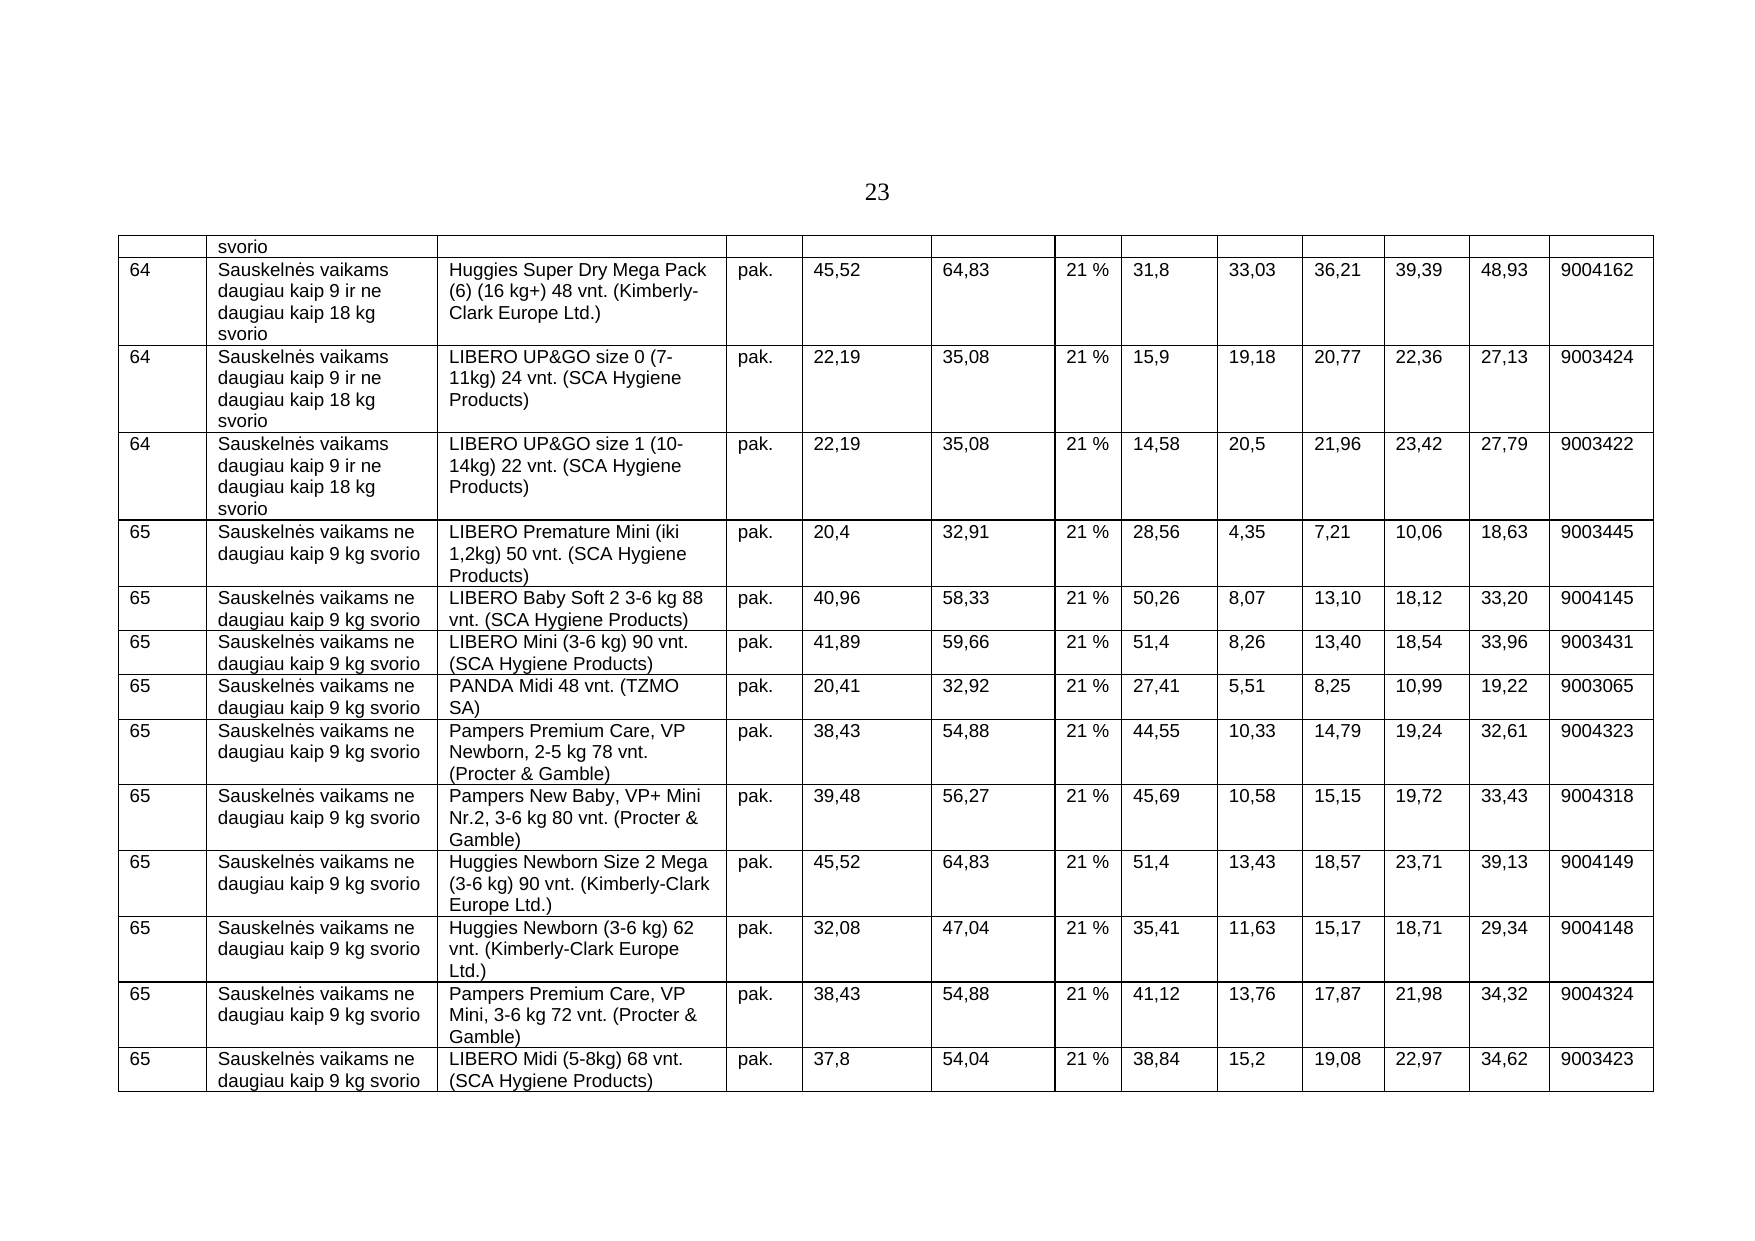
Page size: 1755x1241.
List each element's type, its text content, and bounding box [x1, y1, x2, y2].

table_cell [803, 236, 931, 257]
table_cell [1550, 236, 1653, 257]
table_cell 7,21 [1303, 521, 1384, 586]
table_cell [1056, 236, 1121, 257]
table_cell 45,52 [803, 851, 931, 916]
table_cell 13,40 [1303, 631, 1384, 674]
table_cell pak. [727, 433, 802, 519]
table_cell 64 [119, 258, 206, 344]
table_cell 50,26 [1122, 587, 1217, 630]
table_cell 29,34 [1470, 917, 1549, 981]
table_cell 64 [119, 433, 206, 519]
table_cell 41,89 [803, 631, 931, 674]
table_cell 19,22 [1470, 675, 1549, 718]
table_cell 59,66 [932, 631, 1054, 674]
table_cell 39,13 [1470, 851, 1549, 916]
table_cell 15,17 [1303, 917, 1384, 981]
table_cell 37,8 [803, 1048, 931, 1091]
table_cell 19,24 [1385, 720, 1469, 784]
table_cell 39,48 [803, 785, 931, 850]
table_cell LIBERO Midi (5-8kg) 68 vnt. (SCA Hygiene Products) [438, 1048, 726, 1091]
table_cell [932, 236, 1054, 257]
table_cell 18,57 [1303, 851, 1384, 916]
table_cell 21 % [1056, 785, 1121, 850]
table_cell pak. [727, 587, 802, 630]
table_cell 65 [119, 521, 206, 586]
table_cell pak. [727, 917, 802, 981]
table_cell pak. [727, 258, 802, 344]
table_cell 65 [119, 675, 206, 718]
table_cell 23,71 [1385, 851, 1469, 916]
table_cell 21 % [1056, 433, 1121, 519]
table_cell 47,04 [932, 917, 1054, 981]
table_cell [1470, 236, 1549, 257]
table_cell 9004149 [1550, 851, 1653, 916]
table_cell 21 % [1056, 346, 1121, 432]
table_cell 34,32 [1470, 983, 1549, 1047]
table_cell pak. [727, 346, 802, 432]
table_cell [438, 236, 726, 257]
table_cell pak. [727, 1048, 802, 1091]
table_cell 9003431 [1550, 631, 1653, 674]
table_cell 22,36 [1385, 346, 1469, 432]
table_cell 33,43 [1470, 785, 1549, 850]
table_cell 45,69 [1122, 785, 1217, 850]
table_cell 10,33 [1218, 720, 1302, 784]
table_cell 35,08 [932, 433, 1054, 519]
table_cell [1303, 236, 1384, 257]
table_cell Sauskelnės vaikams ne daugiau kaip 9 kg svorio [207, 587, 437, 630]
table_cell 21 % [1056, 1048, 1121, 1091]
table_cell [1385, 236, 1469, 257]
table_cell 9004162 [1550, 258, 1653, 344]
table_cell 21 % [1056, 983, 1121, 1047]
table_cell 10,58 [1218, 785, 1302, 850]
table_cell 9004148 [1550, 917, 1653, 981]
table_cell 21,96 [1303, 433, 1384, 519]
table_cell 13,76 [1218, 983, 1302, 1047]
table_cell 31,8 [1122, 258, 1217, 344]
table_cell Sauskelnės vaikams ne daugiau kaip 9 kg svorio [207, 851, 437, 916]
table_cell 9004323 [1550, 720, 1653, 784]
table_cell 21 % [1056, 720, 1121, 784]
table_cell 14,58 [1122, 433, 1217, 519]
table_cell 18,63 [1470, 521, 1549, 586]
table_cell 33,20 [1470, 587, 1549, 630]
table_cell 9004318 [1550, 785, 1653, 850]
table_cell LIBERO UP&GO size 1 (10-14kg) 22 vnt. (SCA Hygiene Products) [438, 433, 726, 519]
table_cell 65 [119, 851, 206, 916]
table_cell Pampers Premium Care, VP Mini, 3-6 kg 72 vnt. (Procter & Gamble) [438, 983, 726, 1047]
table_cell 28,56 [1122, 521, 1217, 586]
table_cell 8,07 [1218, 587, 1302, 630]
table_cell Sauskelnės vaikams daugiau kaip 9 ir ne daugiau kaip 18 kg svorio [207, 433, 437, 519]
table_cell 20,4 [803, 521, 931, 586]
table_cell 9003424 [1550, 346, 1653, 432]
table_cell 20,5 [1218, 433, 1302, 519]
table_cell 65 [119, 631, 206, 674]
table_cell 21 % [1056, 587, 1121, 630]
table_cell 65 [119, 917, 206, 981]
table_cell 11,63 [1218, 917, 1302, 981]
table_cell 21 % [1056, 521, 1121, 586]
table_cell 65 [119, 1048, 206, 1091]
table_cell 19,72 [1385, 785, 1469, 850]
table_cell [1122, 236, 1217, 257]
table_cell Sauskelnės vaikams ne daugiau kaip 9 kg svorio [207, 785, 437, 850]
table_cell 13,10 [1303, 587, 1384, 630]
table_cell 9004324 [1550, 983, 1653, 1047]
table_cell 9004145 [1550, 587, 1653, 630]
table_cell 38,43 [803, 983, 931, 1047]
table_cell 18,71 [1385, 917, 1469, 981]
table_cell pak. [727, 675, 802, 718]
table_cell pak. [727, 521, 802, 586]
table_cell 20,77 [1303, 346, 1384, 432]
table_cell 35,08 [932, 346, 1054, 432]
table_cell 39,39 [1385, 258, 1469, 344]
table_cell 32,61 [1470, 720, 1549, 784]
table_cell 21,98 [1385, 983, 1469, 1047]
table_cell 23,42 [1385, 433, 1469, 519]
table_cell 9003422 [1550, 433, 1653, 519]
table_cell Pampers New Baby, VP+ Mini Nr.2, 3-6 kg 80 vnt. (Procter & Gamble) [438, 785, 726, 850]
table_cell 14,79 [1303, 720, 1384, 784]
table_cell pak. [727, 720, 802, 784]
table_cell LIBERO Premature Mini (iki 1,2kg) 50 vnt. (SCA Hygiene Products) [438, 521, 726, 586]
table_cell 41,12 [1122, 983, 1217, 1047]
table_cell 4,35 [1218, 521, 1302, 586]
table_cell Sauskelnės vaikams ne daugiau kaip 9 kg svorio [207, 1048, 437, 1091]
table_cell 27,41 [1122, 675, 1217, 718]
table_cell 22,97 [1385, 1048, 1469, 1091]
table_cell 65 [119, 587, 206, 630]
table_cell svorio [207, 236, 437, 257]
table_cell [119, 236, 206, 257]
table_cell 34,62 [1470, 1048, 1549, 1091]
table_cell 54,04 [932, 1048, 1054, 1091]
table_cell pak. [727, 851, 802, 916]
table_cell 21 % [1056, 258, 1121, 344]
table_cell LIBERO Baby Soft 2 3-6 kg 88 vnt. (SCA Hygiene Products) [438, 587, 726, 630]
table_cell 65 [119, 785, 206, 850]
table_cell 36,21 [1303, 258, 1384, 344]
table_cell 18,54 [1385, 631, 1469, 674]
table_cell 48,93 [1470, 258, 1549, 344]
table_cell 17,87 [1303, 983, 1384, 1047]
table_cell 64,83 [932, 851, 1054, 916]
table_cell 64 [119, 346, 206, 432]
table_cell Sauskelnės vaikams daugiau kaip 9 ir ne daugiau kaip 18 kg svorio [207, 258, 437, 344]
table_cell [1218, 236, 1302, 257]
table_cell 21 % [1056, 675, 1121, 718]
table_cell 44,55 [1122, 720, 1217, 784]
table_cell 54,88 [932, 720, 1054, 784]
table_cell 15,2 [1218, 1048, 1302, 1091]
table_cell 8,26 [1218, 631, 1302, 674]
table_cell 27,13 [1470, 346, 1549, 432]
table_cell 13,43 [1218, 851, 1302, 916]
table_cell 21 % [1056, 851, 1121, 916]
table_cell Sauskelnės vaikams ne daugiau kaip 9 kg svorio [207, 675, 437, 718]
table_cell 51,4 [1122, 851, 1217, 916]
table_cell 38,43 [803, 720, 931, 784]
table_cell Sauskelnės vaikams ne daugiau kaip 9 kg svorio [207, 720, 437, 784]
table_cell 33,96 [1470, 631, 1549, 674]
table_cell Huggies Super Dry Mega Pack (6) (16 kg+) 48 vnt. (Kimberly-Clark Europe Ltd.) [438, 258, 726, 344]
table_cell 56,27 [932, 785, 1054, 850]
table_cell 21 % [1056, 917, 1121, 981]
table_cell 20,41 [803, 675, 931, 718]
table_cell 9003065 [1550, 675, 1653, 718]
table_cell pak. [727, 983, 802, 1047]
table_cell Sauskelnės vaikams ne daugiau kaip 9 kg svorio [207, 917, 437, 981]
table_cell 9003445 [1550, 521, 1653, 586]
table_cell 38,84 [1122, 1048, 1217, 1091]
table_cell 19,18 [1218, 346, 1302, 432]
table_cell 65 [119, 720, 206, 784]
table_cell 51,4 [1122, 631, 1217, 674]
table_cell 10,06 [1385, 521, 1469, 586]
table_cell 8,25 [1303, 675, 1384, 718]
table_cell 64,83 [932, 258, 1054, 344]
table_cell [727, 236, 802, 257]
table_cell 5,51 [1218, 675, 1302, 718]
table_cell 21 % [1056, 631, 1121, 674]
table_cell 19,08 [1303, 1048, 1384, 1091]
table_cell 22,19 [803, 433, 931, 519]
table_cell 15,9 [1122, 346, 1217, 432]
table_cell Pampers Premium Care, VP Newborn, 2-5 kg 78 vnt. (Procter & Gamble) [438, 720, 726, 784]
table_cell Sauskelnės vaikams daugiau kaip 9 ir ne daugiau kaip 18 kg svorio [207, 346, 437, 432]
table_cell 45,52 [803, 258, 931, 344]
table_cell Sauskelnės vaikams ne daugiau kaip 9 kg svorio [207, 983, 437, 1047]
table_cell Huggies Newborn Size 2 Mega (3-6 kg) 90 vnt. (Kimberly-Clark Europe Ltd.) [438, 851, 726, 916]
table_cell PANDA Midi 48 vnt. (TZMO SA) [438, 675, 726, 718]
table_cell pak. [727, 631, 802, 674]
table_cell 18,12 [1385, 587, 1469, 630]
table_cell 65 [119, 983, 206, 1047]
table_cell 32,92 [932, 675, 1054, 718]
table_cell 58,33 [932, 587, 1054, 630]
table_cell 9003423 [1550, 1048, 1653, 1091]
table_cell 33,03 [1218, 258, 1302, 344]
table_cell 27,79 [1470, 433, 1549, 519]
table_cell 40,96 [803, 587, 931, 630]
table_cell Sauskelnės vaikams ne daugiau kaip 9 kg svorio [207, 631, 437, 674]
table_cell 35,41 [1122, 917, 1217, 981]
table_cell LIBERO Mini (3-6 kg) 90 vnt. (SCA Hygiene Products) [438, 631, 726, 674]
table_cell pak. [727, 785, 802, 850]
table_cell 22,19 [803, 346, 931, 432]
table_cell 32,08 [803, 917, 931, 981]
table_cell 54,88 [932, 983, 1054, 1047]
table_cell 32,91 [932, 521, 1054, 586]
table_cell Huggies Newborn (3-6 kg) 62 vnt. (Kimberly-Clark Europe Ltd.) [438, 917, 726, 981]
table_cell LIBERO UP&GO size 0 (7-11kg) 24 vnt. (SCA Hygiene Products) [438, 346, 726, 432]
table_cell 10,99 [1385, 675, 1469, 718]
table_cell Sauskelnės vaikams ne daugiau kaip 9 kg svorio [207, 521, 437, 586]
table_cell 15,15 [1303, 785, 1384, 850]
